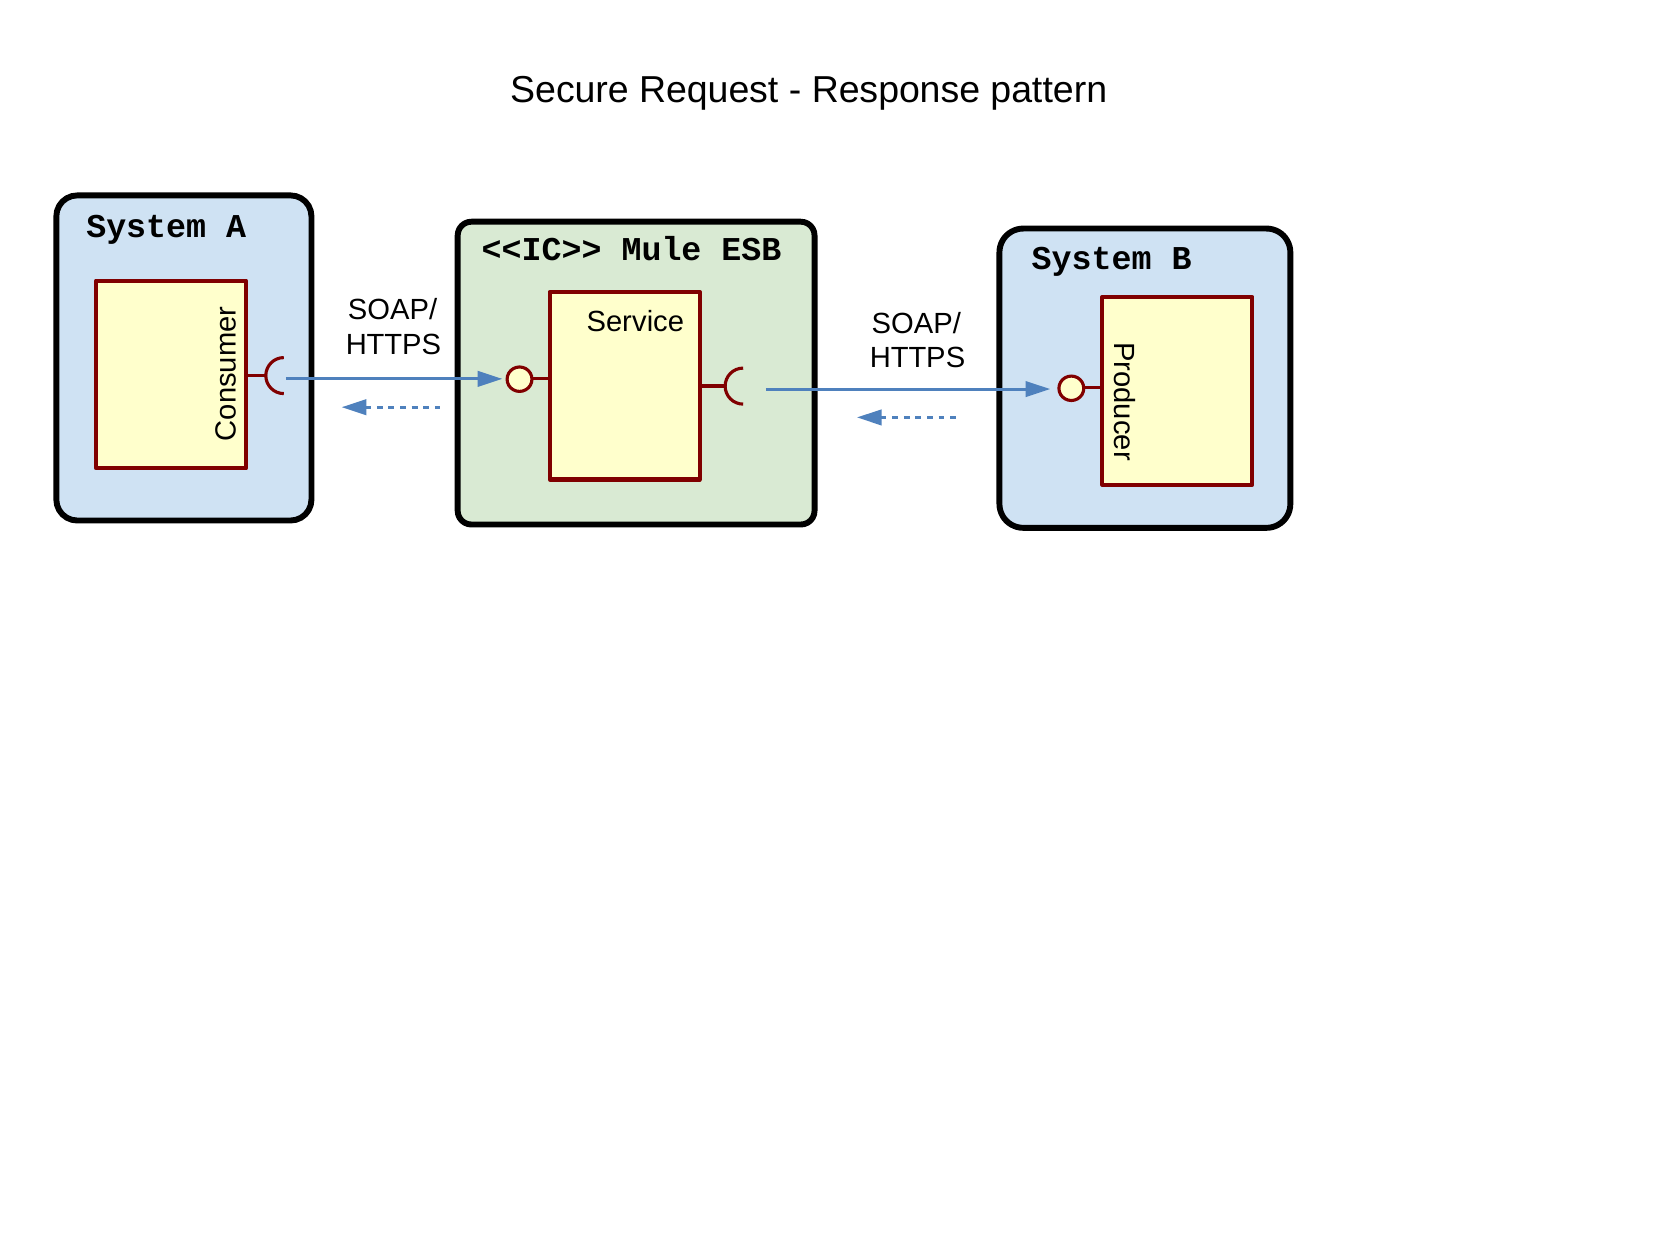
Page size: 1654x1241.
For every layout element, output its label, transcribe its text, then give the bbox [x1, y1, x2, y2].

text_box [999, 228, 1291, 528]
text_box [56, 195, 312, 521]
text_box Secure Request - Response pattern [495, 61, 1280, 118]
text_box SOAP/ [333, 285, 453, 334]
text_box Producer [1100, 317, 1152, 476]
text_box SOAP/ [856, 299, 977, 348]
text_box System B [1016, 234, 1282, 292]
text_box Service [561, 294, 700, 346]
text_box [457, 221, 815, 525]
text_box HTTPS [855, 334, 981, 382]
text_box System A [71, 202, 304, 268]
text_box <<IC>> Mule ESB [466, 225, 808, 285]
text_box Consumer [198, 291, 250, 467]
text_box HTTPS [331, 320, 457, 369]
